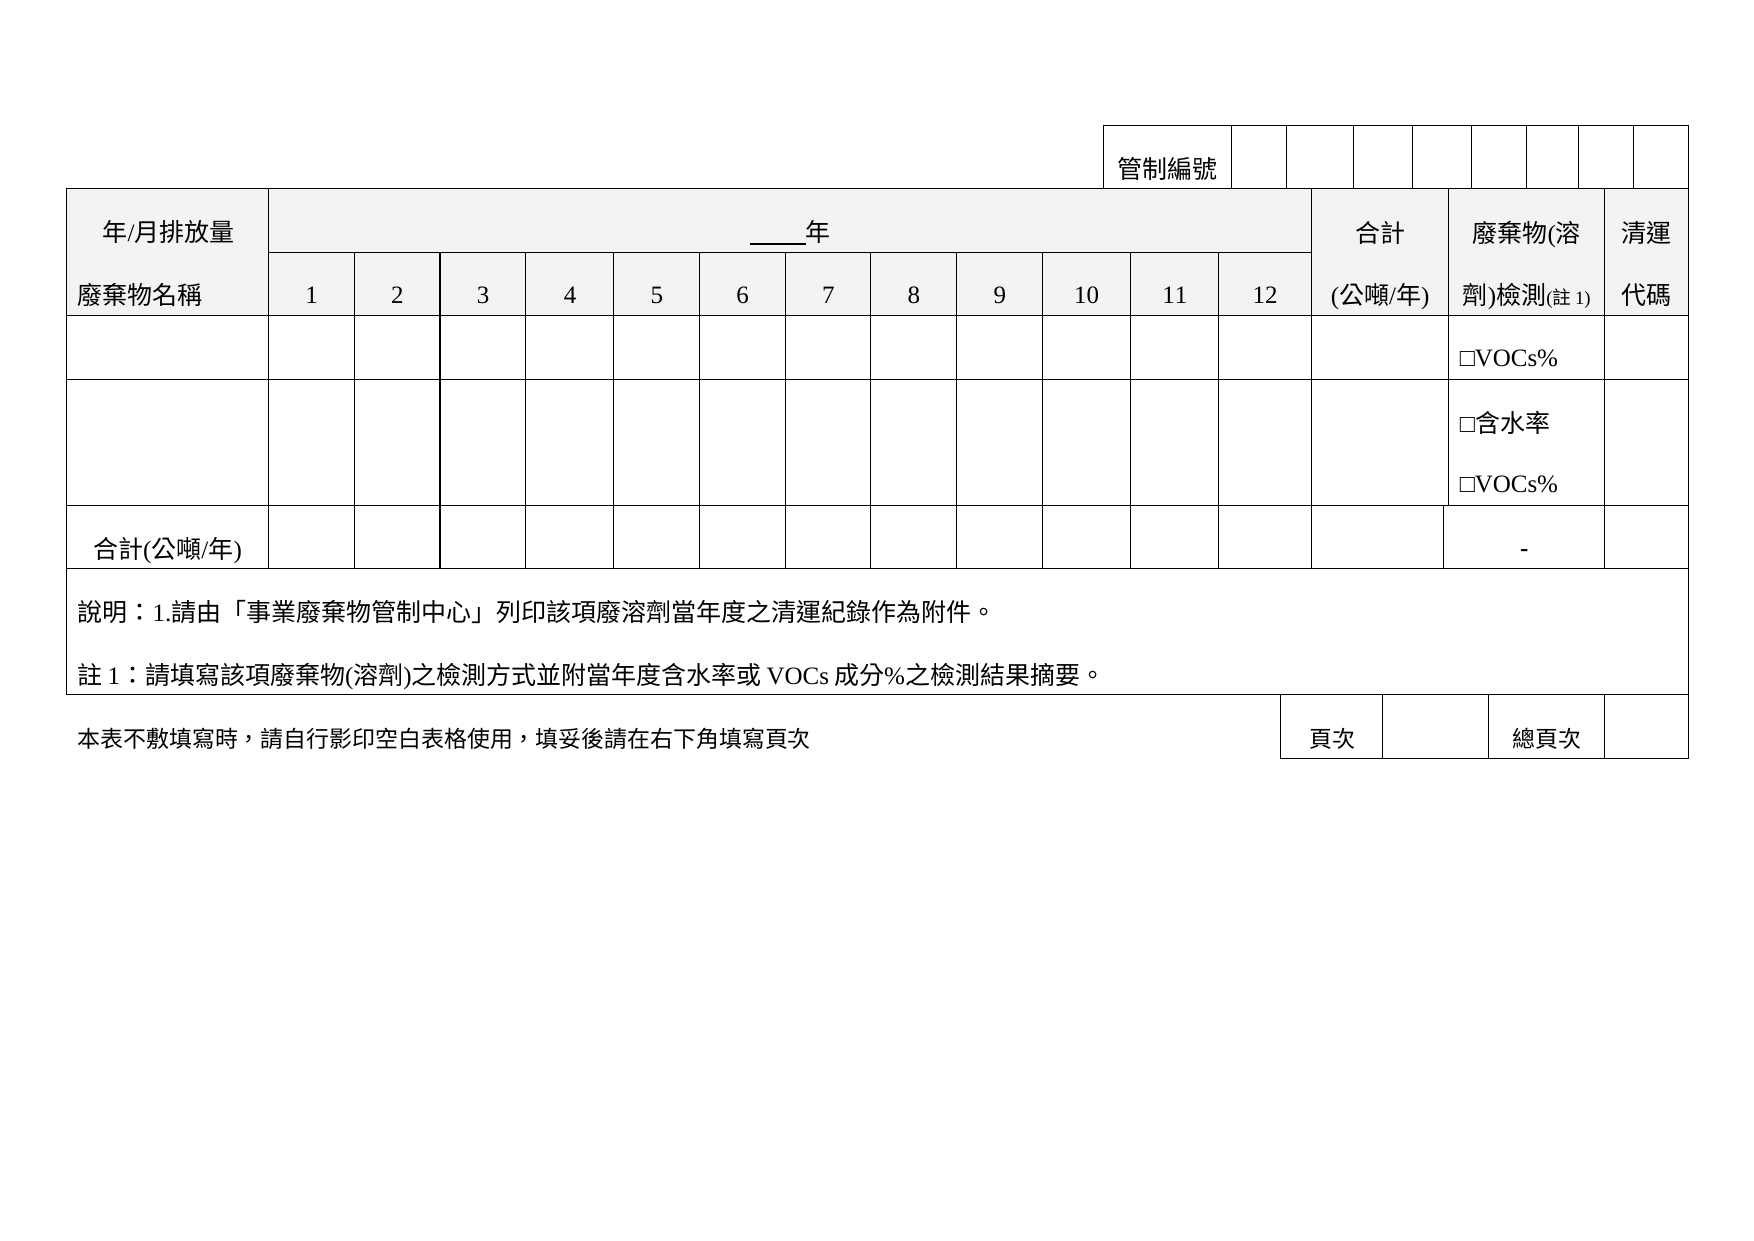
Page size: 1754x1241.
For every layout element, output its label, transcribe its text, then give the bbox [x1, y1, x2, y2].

table_header [66, 125, 545, 188]
table_cell 1 [269, 253, 354, 315]
table_cell 3 [441, 253, 525, 315]
table_cell 5 [614, 253, 699, 315]
table_header [1527, 126, 1578, 188]
table_cell [700, 506, 785, 568]
table_cell 合計(公噸/年) [67, 506, 268, 568]
table_cell [1131, 506, 1218, 568]
table_cell [786, 506, 870, 568]
table_cell [871, 506, 956, 568]
table_cell 11 [1131, 253, 1218, 315]
table_cell [700, 380, 785, 505]
table_cell 12 [1219, 253, 1311, 315]
table_header [1579, 126, 1633, 188]
table_cell [67, 316, 268, 379]
table_cell [441, 316, 525, 379]
table_cell [1191, 695, 1280, 758]
table_cell 合計 (公噸/年) [1312, 189, 1448, 315]
table_cell [1043, 316, 1130, 379]
table_cell [526, 316, 613, 379]
table_cell [1383, 695, 1488, 758]
table_cell 2 [355, 253, 439, 315]
table_header [1232, 126, 1286, 188]
table_cell [1131, 316, 1218, 379]
table_cell [355, 506, 439, 568]
table_cell [269, 506, 354, 568]
table_cell [1605, 695, 1688, 758]
table_cell 年/月排放量 廢棄物名稱 [67, 189, 268, 315]
table_cell [786, 380, 870, 505]
table_cell [614, 316, 699, 379]
table_cell □VOCs% [1449, 316, 1604, 379]
table_cell [441, 380, 525, 505]
table_cell [355, 316, 439, 379]
table_header [545, 125, 1103, 188]
table_header [1634, 126, 1688, 188]
table_cell 頁次 [1281, 695, 1382, 758]
table_cell [67, 380, 268, 505]
table_cell [441, 506, 525, 568]
table_cell 年 [269, 189, 1311, 252]
table_cell 說明：1.請由「事業廢棄物管制中心」列印該項廢溶劑當年度之清運紀錄作為附件。 註1：請填寫該項廢棄物(溶劑)之檢測方式並附當年度含水率或VOCs成分%之檢測結果摘要。 [67, 569, 1688, 694]
table_cell 清運 代碼 [1605, 189, 1688, 315]
table_header [1287, 126, 1353, 188]
table_cell [1605, 380, 1688, 505]
table_cell [957, 316, 1042, 379]
table_cell 本表不敷填寫時，請自行影印空白表格使用，填妥後請在右下角填寫頁次 [66, 695, 1191, 758]
table_cell [1312, 380, 1448, 505]
table_header [1354, 126, 1412, 188]
table_cell [1043, 506, 1130, 568]
table_cell 8 [871, 253, 956, 315]
table_cell [871, 316, 956, 379]
table_cell [355, 380, 439, 505]
table_cell 廢棄物(溶劑)檢測(註1) [1449, 189, 1604, 315]
table_cell [1312, 316, 1448, 379]
table_cell [1219, 380, 1311, 505]
table_cell [1131, 380, 1218, 505]
table_cell [614, 506, 699, 568]
table_cell 總頁次 [1489, 695, 1604, 758]
table_header [1413, 126, 1471, 188]
table_cell 9 [957, 253, 1042, 315]
table_cell [526, 506, 613, 568]
table_cell [1312, 506, 1443, 568]
table_cell [871, 380, 956, 505]
table_cell [614, 380, 699, 505]
table_cell 10 [1043, 253, 1130, 315]
table_cell [700, 316, 785, 379]
table_cell □含水率 □VOCs% [1449, 380, 1604, 505]
table_cell [1043, 380, 1130, 505]
table_cell 6 [700, 253, 785, 315]
table_cell [526, 380, 613, 505]
table_header 管制編號 [1104, 126, 1231, 188]
table_header [1472, 126, 1526, 188]
table_cell 4 [526, 253, 613, 315]
table_cell [786, 316, 870, 379]
table_cell [1605, 506, 1688, 568]
table_cell [1219, 316, 1311, 379]
table_cell [269, 316, 354, 379]
table_cell [957, 380, 1042, 505]
table_cell [957, 506, 1042, 568]
table_cell [1219, 506, 1311, 568]
table_cell 7 [786, 253, 870, 315]
table_cell [1605, 316, 1688, 379]
table_cell - [1444, 506, 1604, 568]
table_cell [269, 380, 354, 505]
